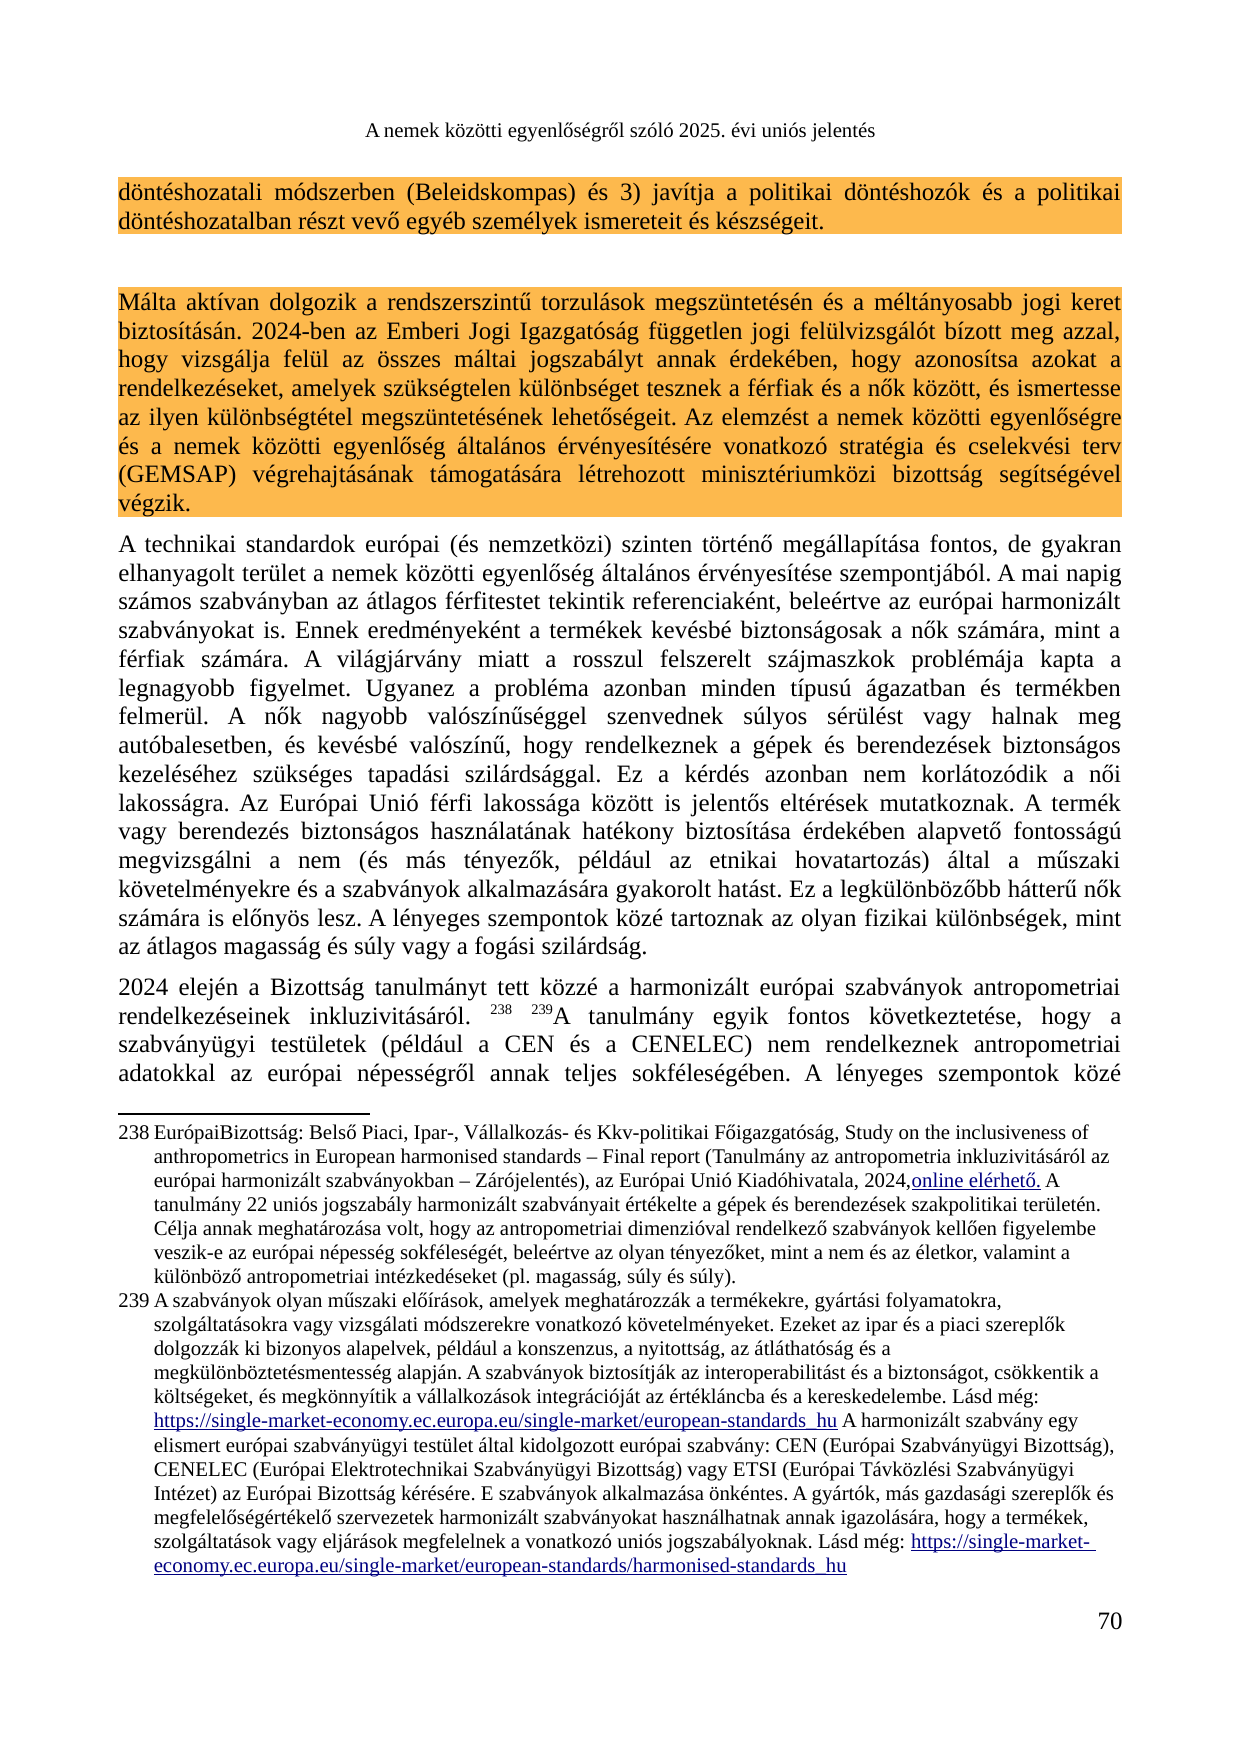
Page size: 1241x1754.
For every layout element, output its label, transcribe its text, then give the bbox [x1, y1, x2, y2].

text A technikai standardok európai (és nemzetközi) szinten történő megállapítása fontos, de gyakran elhanyagolt terület a nemek közötti egyenlőség általános érvényesítése szempontjából. A mai napig számos szabványban az átlagos férfitestet tekintik referenciaként, beleértve az európai harmonizált szabványokat is. Ennek eredményeként a termékek kevésbé biztonságosak a nők számára, mint a férfiak számára. A világjárvány miatt a rosszul felszerelt szájmaszkok problémája kapta a legnagyobb figyelmet. Ugyanez a probléma azonban minden típusú ágazatban és termékben felmerül. A nők nagyobb valószínűséggel szenvednek súlyos sérülést vagy halnak meg autóbalesetben, és kevésbé valószínű, hogy rendelkeznek a gépek és berendezések biztonságos kezeléséhez szükséges tapadási szilárdsággal. Ez a kérdés azonban nem korlátozódik a női lakosságra. Az Európai Unió férfi lakossága között is jelentős eltérések mutatkoznak. A termék vagy berendezés biztonságos használatának hatékony biztosítása érdekében alapvető fontosságú megvizsgálni a nem (és más tényezők, például az etnikai hovatartozás) által a műszaki követelményekre és a szabványok alkalmazására gyakorolt hatást. Ez a legkülönbözőbb hátterű nők számára is előnyös lesz. A lényeges szempontok közé tartoznak az olyan fizikai különbségek, mint az átlagos magasság és súly vagy a fogási szilárdság. [118, 529, 1122, 960]
text döntéshozatali módszerben (Beleidskompas) és 3) javítja a politikai döntéshozók és a politikai döntéshozatalban részt vevő egyéb személyek ismereteit és készségeit. [118, 177, 1122, 234]
text Málta aktívan dolgozik a rendszerszintű torzulások megszüntetésén és a méltányosabb jogi keret biztosításán. 2024-ben az Emberi Jogi Igazgatóság független jogi felülvizsgálót bízott meg azzal, hogy vizsgálja felül az összes máltai jogszabályt annak érdekében, hogy azonosítsa azokat a rendelkezéseket, amelyek szükségtelen különbséget tesznek a férfiak és a nők között, és ismertesse az ilyen különbségtétel megszüntetésének lehetőségeit. Az elemzést a nemek közötti egyenlőségre és a nemek közötti egyenlőség általános érvényesítésére vonatkozó stratégia és cselekvési terv (GEMSAP) végrehajtásának támogatására létrehozott minisztériumközi bizottság segítségével végzik. [118, 287, 1122, 517]
text A szabványok olyan műszaki előírások, amelyek meghatározzák a termékekre, gyártási folyamatokra, szolgáltatásokra vagy vizsgálati módszerekre vonatkozó követelményeket. Ezeket az ipar és a piaci szereplők dolgozzák ki bizonyos alapelvek, például a konszenzus, a nyitottság, az átláthatóság és a megkülönböztetésmentesség alapján. A szabványok biztosítják az interoperabilitást és a biztonságot, csökkentik a költségeket, és megkönnyítik a vállalkozások integrációját az értékláncba és a kereskedelembe. Lásd még: https://single-market-economy.ec.europa.eu/single-market/european-standards_hu A harmonizált szabvány egy elismert európai szabványügyi testület által kidolgozott európai szabvány: CEN (Európai Szabványügyi Bizottság), CENELEC (Európai Elektrotechnikai Szabványügyi Bizottság) vagy ETSI (Európai Távközlési Szabványügyi Intézet) az Európai Bizottság kérésére. E szabványok alkalmazása önkéntes. A gyártók, más gazdasági szereplők és megfelelőségértékelő szervezetek harmonizált szabványokat használhatnak annak igazolására, hogy a termékek, szolgáltatások vagy eljárások megfelelnek a vonatkozó uniós jogszabályoknak. Lásd még: https://single-market- economy.ec.europa.eu/single-market/european-standards/harmonised-standards_hu [118, 1288, 1122, 1577]
text 2024 elején a Bizottság tanulmányt tett közzé a harmonizált európai szabványok antropometriai rendelkezéseinek inkluzivitásáról. A tanulmány egyik fontos következtetése, hogy a szabványügyi testületek (például a CEN és a CENELEC) nem rendelkeznek antropometriai adatokkal az európai népességről annak teljes sokféleségében. A lényeges szempontok közé [118, 972, 1122, 1087]
text EurópaiBizottság: Belső Piaci, Ipar-, Vállalkozás- és Kkv-politikai Főigazgatóság, Study on the inclusiveness of anthropometrics in European harmonised standards – Final report (Tanulmány az antropometria inkluzivitásáról az európai harmonizált szabványokban – Zárójelentés), az Európai Unió Kiadóhivatala, 2024,online elérhető. A tanulmány 22 uniós jogszabály harmonizált szabványait értékelte a gépek és berendezések szakpolitikai területén. Célja annak meghatározása volt, hogy az antropometriai dimenzióval rendelkező szabványok kellően figyelembe veszik-e az európai népesség sokféleségét, beleértve az olyan tényezőket, mint a nem és az életkor, valamint a különböző antropometriai intézkedéseket (pl. magasság, súly és súly). [118, 1120, 1122, 1288]
